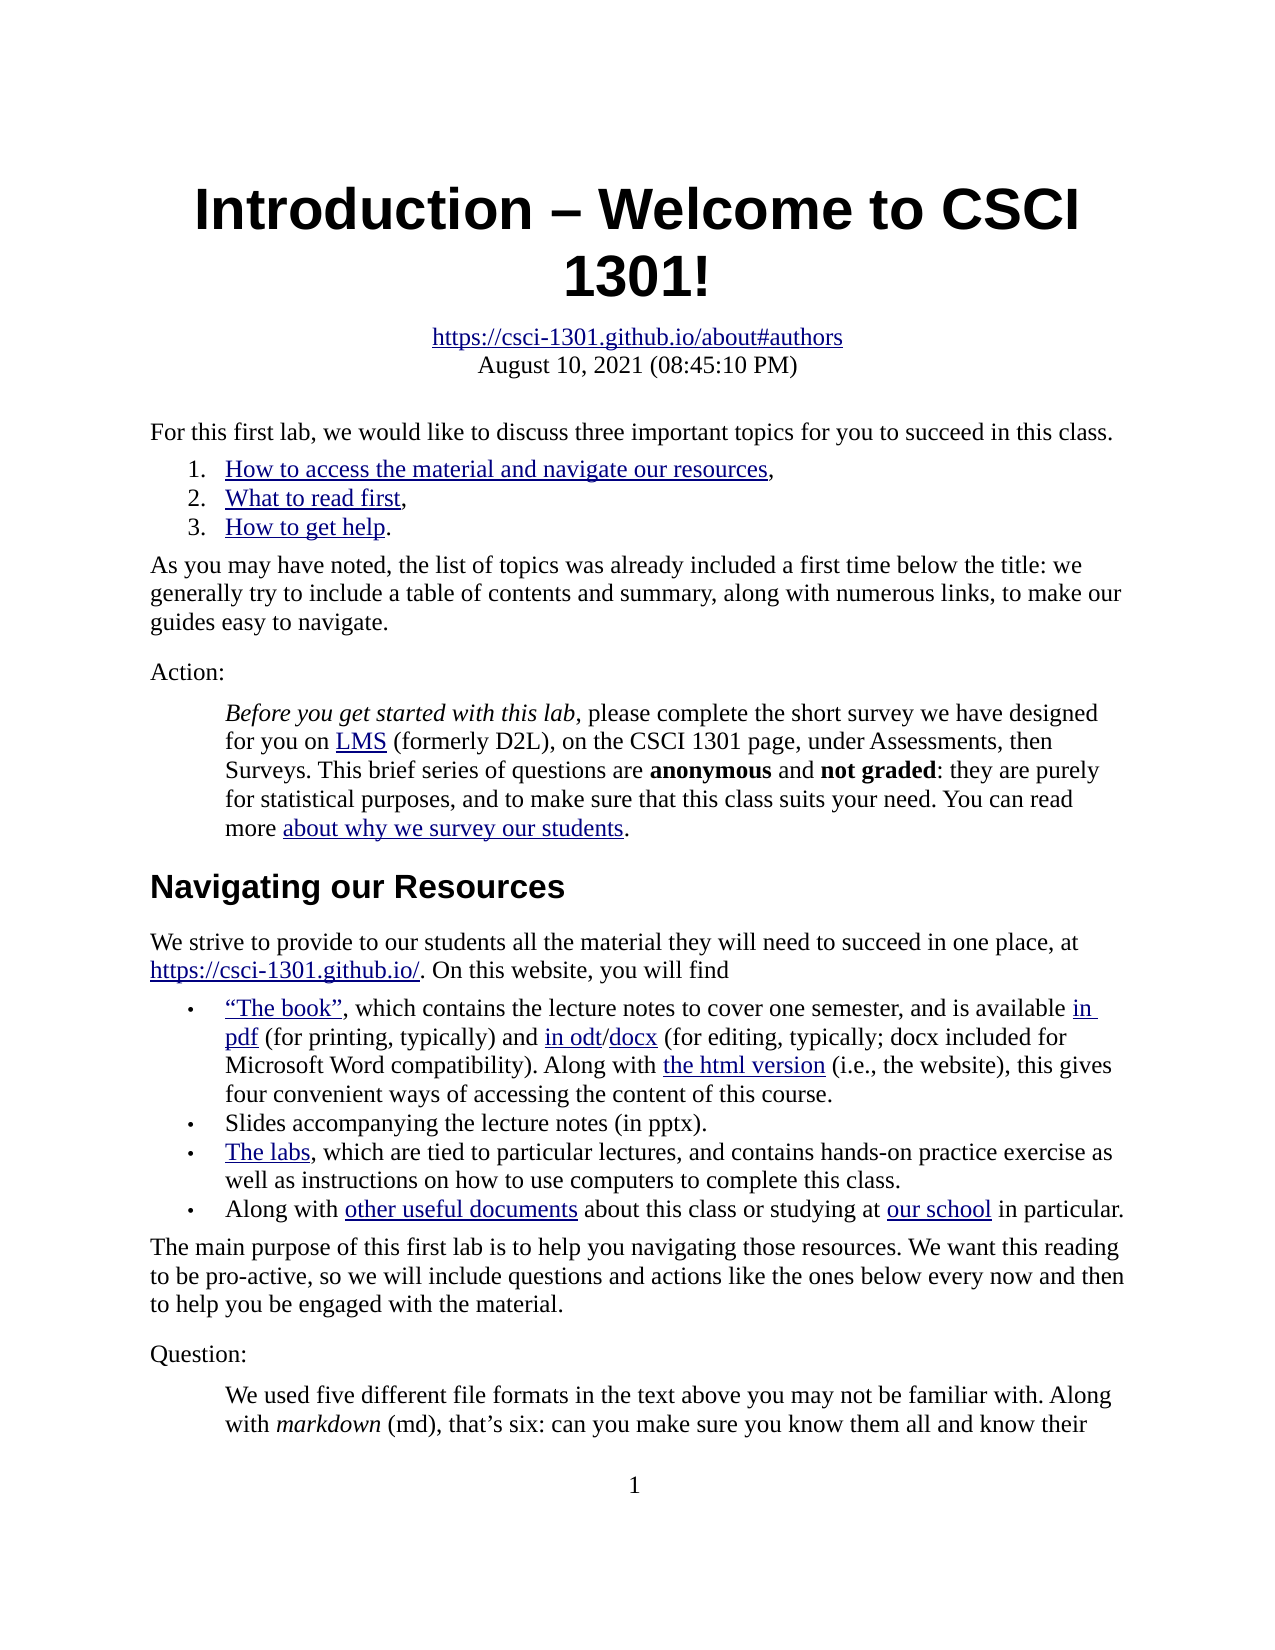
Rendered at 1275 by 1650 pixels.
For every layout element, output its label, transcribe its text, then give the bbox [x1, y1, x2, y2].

text Question: [150, 1339, 1125, 1368]
text As you may have noted, the list of topics was already included a first time below the title: we generally try to include a table of contents and summary, along with numerous links, to make our guides easy to navigate. [150, 550, 1125, 636]
list What to read first, [187, 483, 1125, 512]
text We used five different file formats in the text above you may not be familiar with. Along with markdown (md), that’s six: can you make sure you know them all and know their [225, 1380, 1125, 1437]
text We strive to provide to our students all the material they will need to succeed in one place, at https://csci-1301.github.io/. On this website, you will find [150, 927, 1125, 984]
list Along with other useful documents about this class or studying at our school in particular. [187, 1194, 1125, 1223]
list “The book”, which contains the lecture notes to cover one semester, and is available in pdf (for printing, typically) and in odt/docx (for editing, typically; docx included for Microsoft Word compatibility). Along with the html version (i.e., the website), this gives four convenient ways of accessing the content of this course. [187, 993, 1125, 1108]
list How to access the material and navigate our resources, [187, 454, 1125, 483]
text August 10, 2021 (08:45:10 PM) [150, 350, 1125, 379]
text Before you get started with this lab, please complete the short survey we have designed for you on LMS (formerly D2L), on the CSCI 1301 page, under Assessments, then Surveys. This brief series of questions are anonymous and not graded: they are purely for statistical purposes, and to make sure that this class suits your need. You can read more about why we survey our students. [225, 698, 1125, 841]
text Action: [150, 657, 1125, 686]
text For this first lab, we would like to discuss three important topics for you to succeed in this class. [150, 417, 1125, 446]
list The labs, which are tied to particular lectures, and contains hands-on practice exercise as well as instructions on how to use computers to complete this class. [187, 1137, 1125, 1194]
title Introduction – Welcome to CSCI 1301! [150, 175, 1125, 309]
text The main purpose of this first lab is to help you navigating those resources. We want this reading to be pro-active, so we will include questions and actions like the ones below every now and then to help you be engaged with the material. [150, 1232, 1125, 1318]
list Slides accompanying the lecture notes (in pptx). [187, 1108, 1125, 1137]
list How to get help. [187, 512, 1125, 541]
text https://csci-1301.github.io/about#authors [150, 322, 1125, 350]
subtitle Navigating our Resources [150, 866, 1125, 905]
